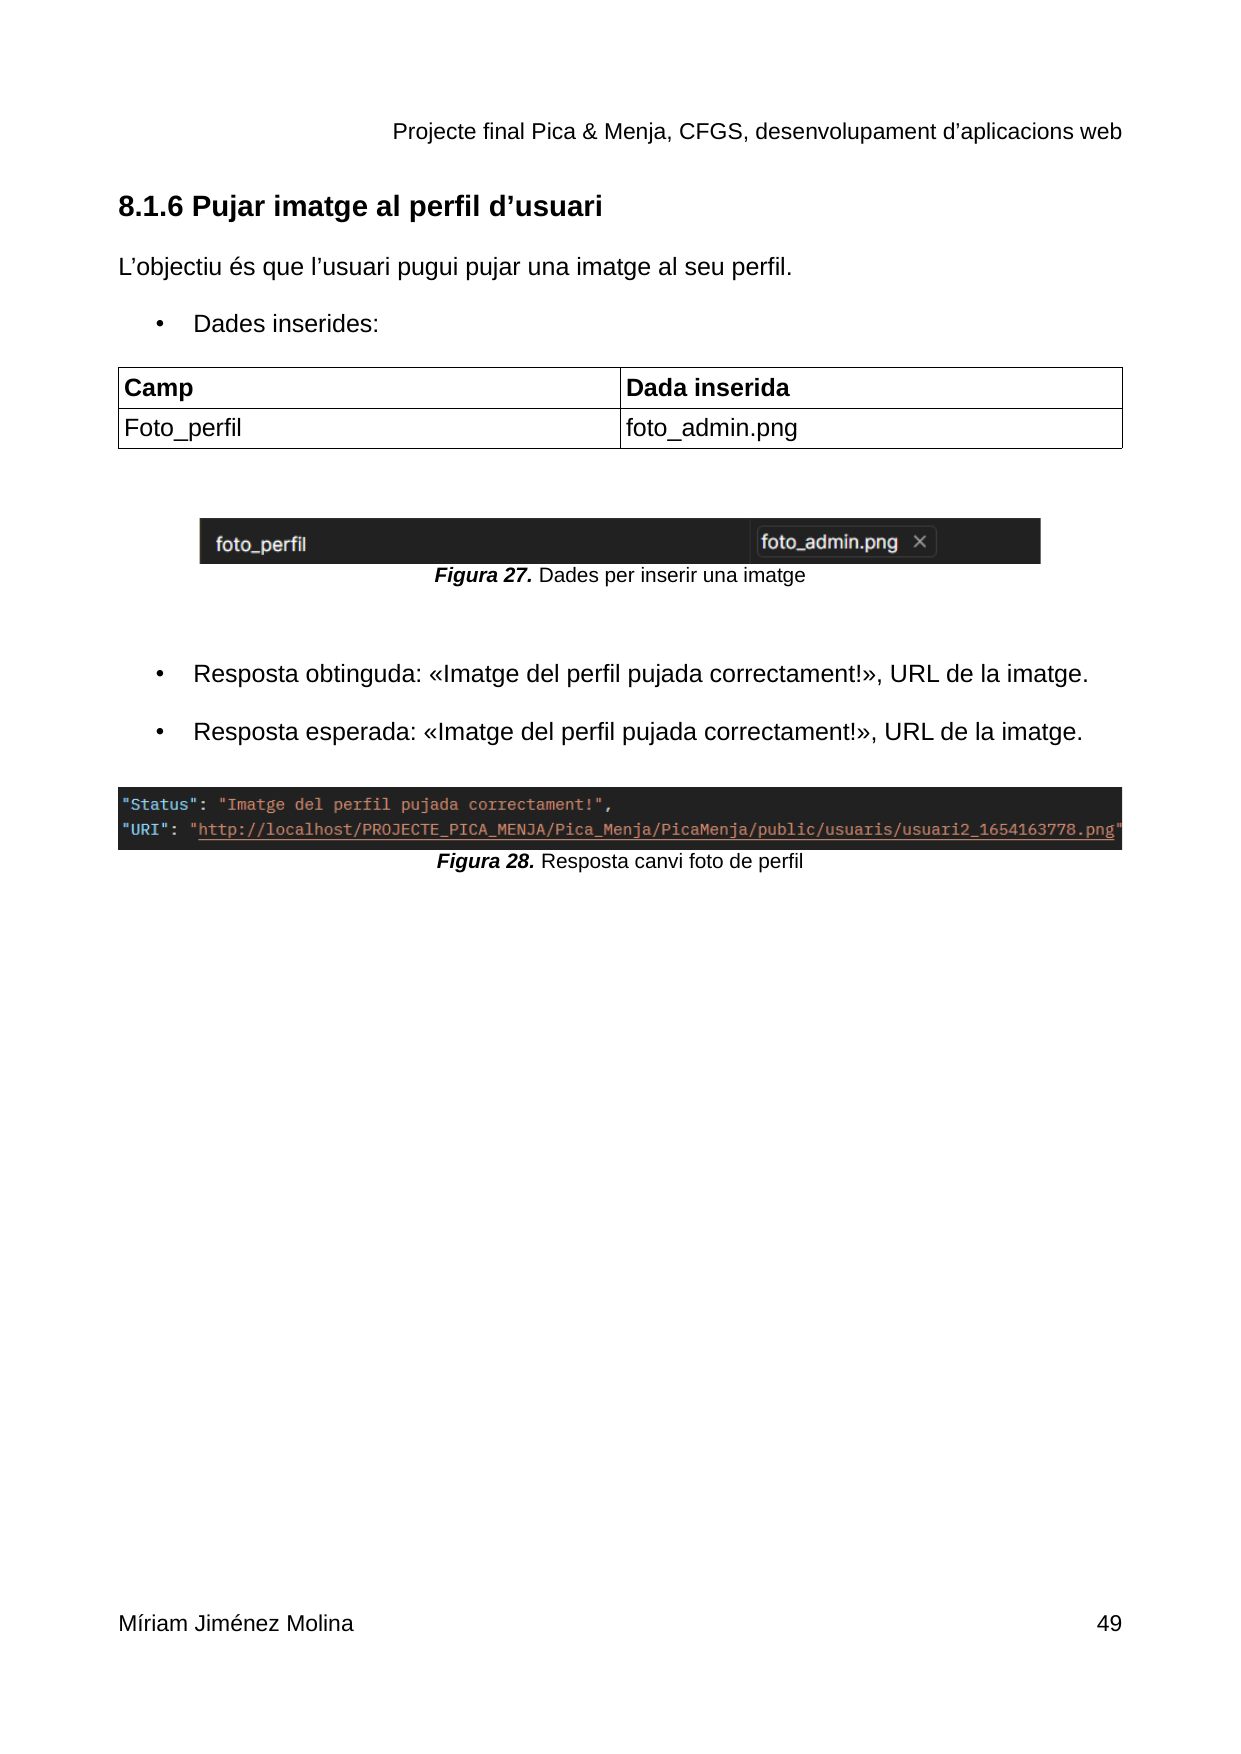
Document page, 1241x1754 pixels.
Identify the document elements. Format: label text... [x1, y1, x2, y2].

table_cell foto_admin.png [621, 409, 1122, 448]
table_header Camp [119, 368, 620, 407]
text Figura 28. Resposta canvi foto de perfil [118, 850, 1122, 873]
table_cell Foto_perfil [119, 409, 620, 448]
list Resposta obtinguda: «Imatge del perfil pujada correctament!», URL de la imatge. [156, 659, 1122, 688]
list Dades inserides: [156, 309, 1122, 338]
subtitle 8.1.6 Pujar imatge al perfil d’usuari [118, 188, 1122, 222]
text L’objectiu és que l’usuari pugui pujar una imatge al seu perfil. [118, 252, 1122, 280]
list Resposta esperada: «Imatge del perfil pujada correctament!», URL de la imatge. [156, 717, 1122, 746]
text Figura 27. Dades per inserir una imatge [199, 564, 1041, 587]
picture [199, 518, 1041, 564]
table_header Dada inserida [621, 368, 1122, 407]
picture [118, 787, 1123, 850]
